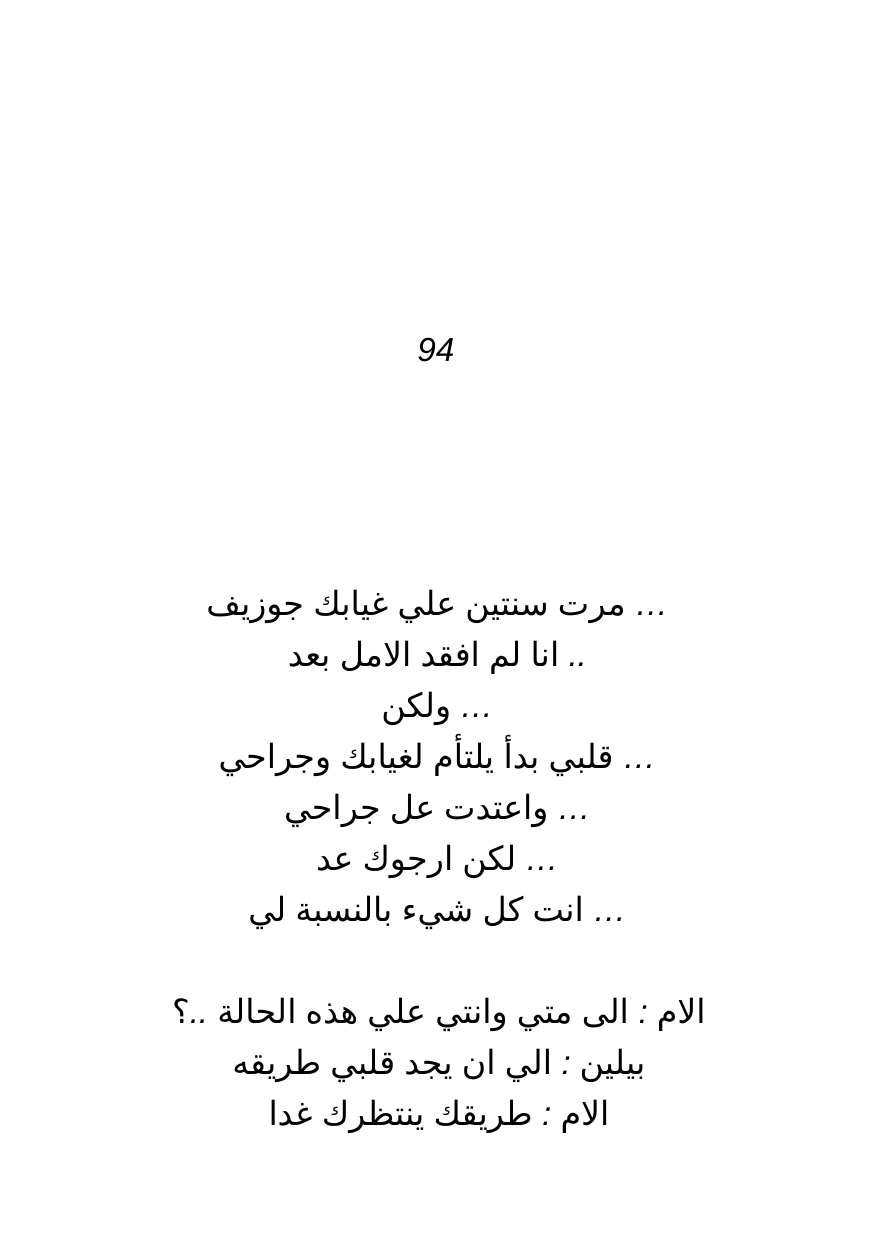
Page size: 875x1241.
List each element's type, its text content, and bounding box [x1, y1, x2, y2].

text انت كل شيء بالنسبة لي … [75, 890, 799, 928]
text 94 [75, 330, 799, 368]
text الام : الى متي وانتي علي هذه الحالة ..؟ [75, 992, 799, 1030]
text ولكن … [75, 686, 799, 725]
text الام : طريقك ينتظرك غدا [75, 1094, 799, 1132]
text انا لم افقد الامل بعد .. [75, 635, 799, 674]
text لكن ارجوك عد … [75, 839, 799, 877]
text واعتدت عل جراحي … [75, 788, 799, 827]
text بيلين : الي ان يجد قلبي طريقه [75, 1043, 799, 1081]
text قلبي بدأ يلتأم لغيابك وجراحي … [75, 737, 799, 776]
text مرت سنتين علي غيابك جوزيف … [75, 584, 799, 623]
